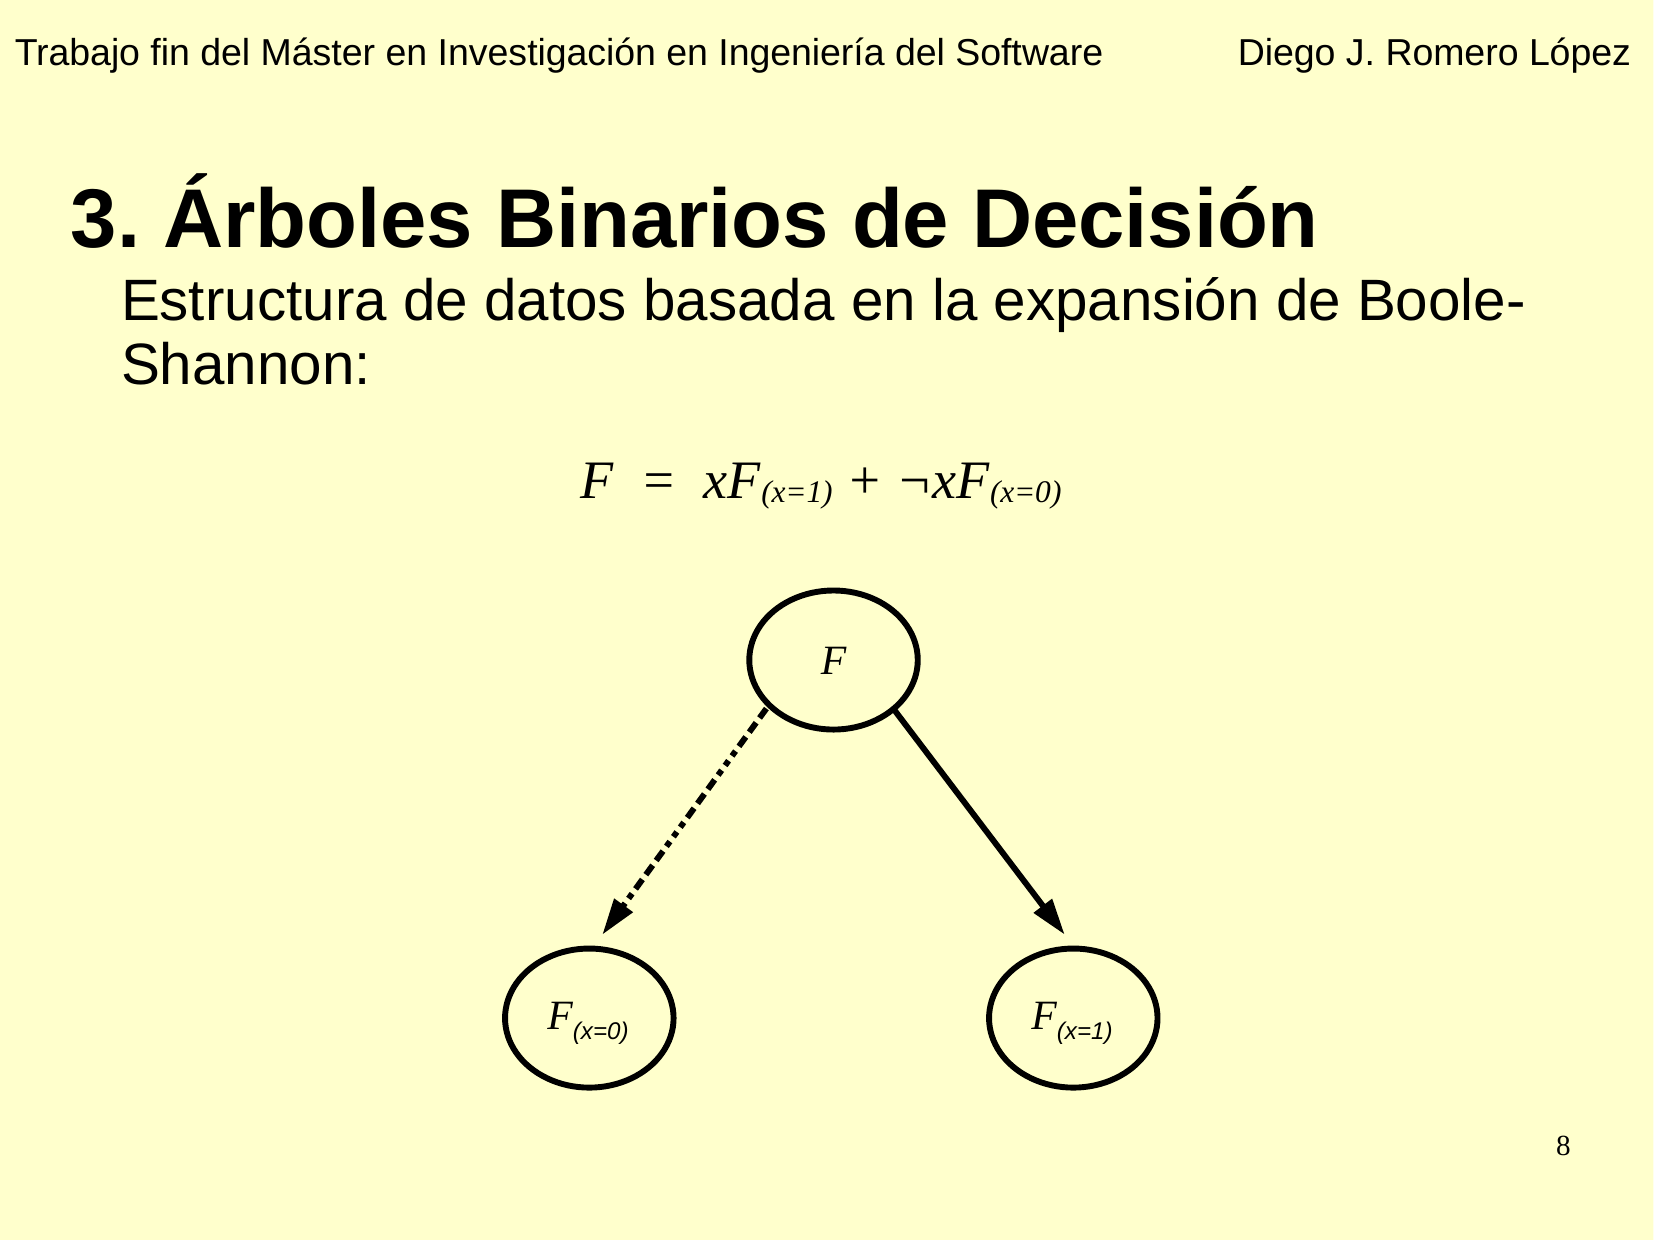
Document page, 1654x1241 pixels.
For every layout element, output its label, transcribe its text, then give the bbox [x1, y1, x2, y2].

text_box F [749, 590, 918, 730]
text_box Estructura de datos basada en la expansión de Boole-Shannon: [70, 259, 1570, 394]
text_box 3. Árboles Binarios de Decisión [70, 124, 1394, 220]
text_box F = xF(x=1) + ¬xF(x=0) [118, 442, 1524, 537]
text_box F(x=0) [505, 948, 674, 1088]
text_box F(x=1) [989, 948, 1158, 1088]
